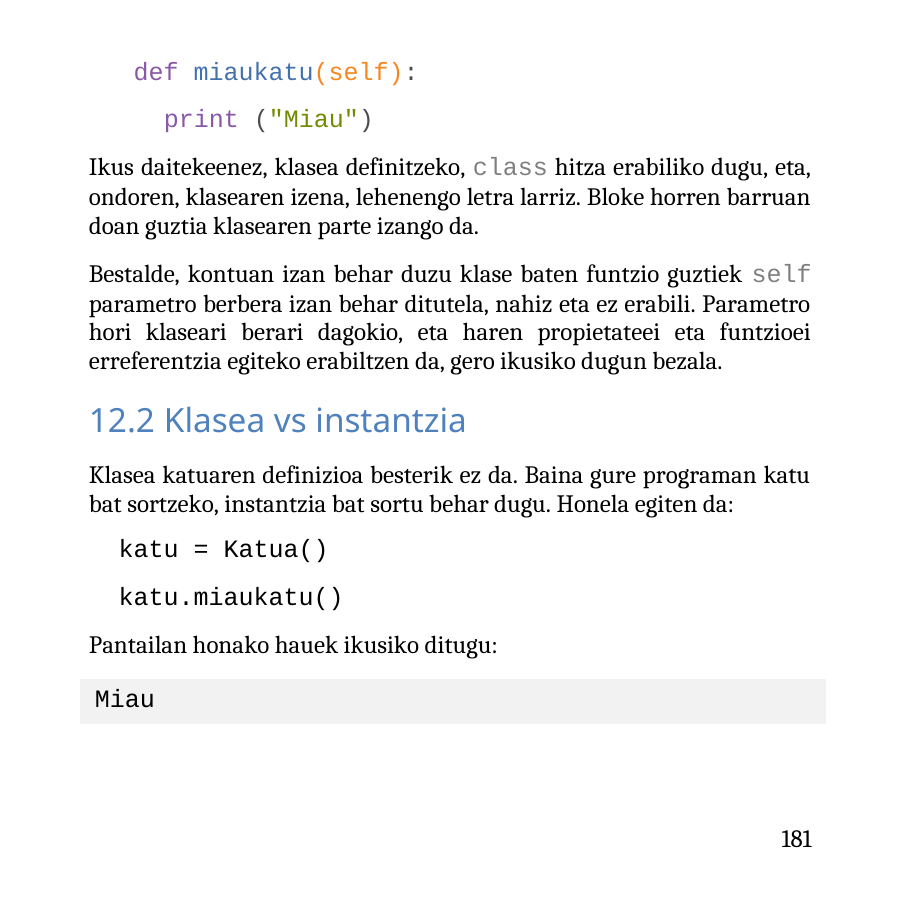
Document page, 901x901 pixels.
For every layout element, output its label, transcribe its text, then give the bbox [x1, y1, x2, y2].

text katu = Katua() [118, 537, 811, 565]
text Miau [86, 685, 820, 717]
text print ("Miau") [118, 106, 811, 134]
text Bestalde, kontuan izan behar duzu klase baten funtzio guztiek self parametro berbera izan behar ditutela, nahiz eta ez erabili. Parametro hori klaseari berari dagokio, eta haren propietateei eta funtzioei erreferentzia egiteko erabiltzen da, gero ikusiko dugun bezala. [89, 259, 811, 376]
text Ikus daitekeenez, klasea definitzeko, class hitza erabiliko dugu, eta, ondoren, klasearen izena, lehenengo letra larriz. Bloke horren barruan doan guztia klasearen parte izango da. [89, 153, 811, 241]
text def miaukatu(self): [118, 59, 811, 87]
text Pantailan honako hauek ikusiko ditugu: [89, 631, 811, 660]
subtitle Klasea vs instantzia [89, 397, 811, 442]
text Klasea katuaren definizioa besterik ez da. Baina gure programan katu bat sortzeko, instantzia bat sortu behar dugu. Honela egiten da: [89, 461, 811, 518]
text katu.miaukatu() [118, 584, 811, 612]
